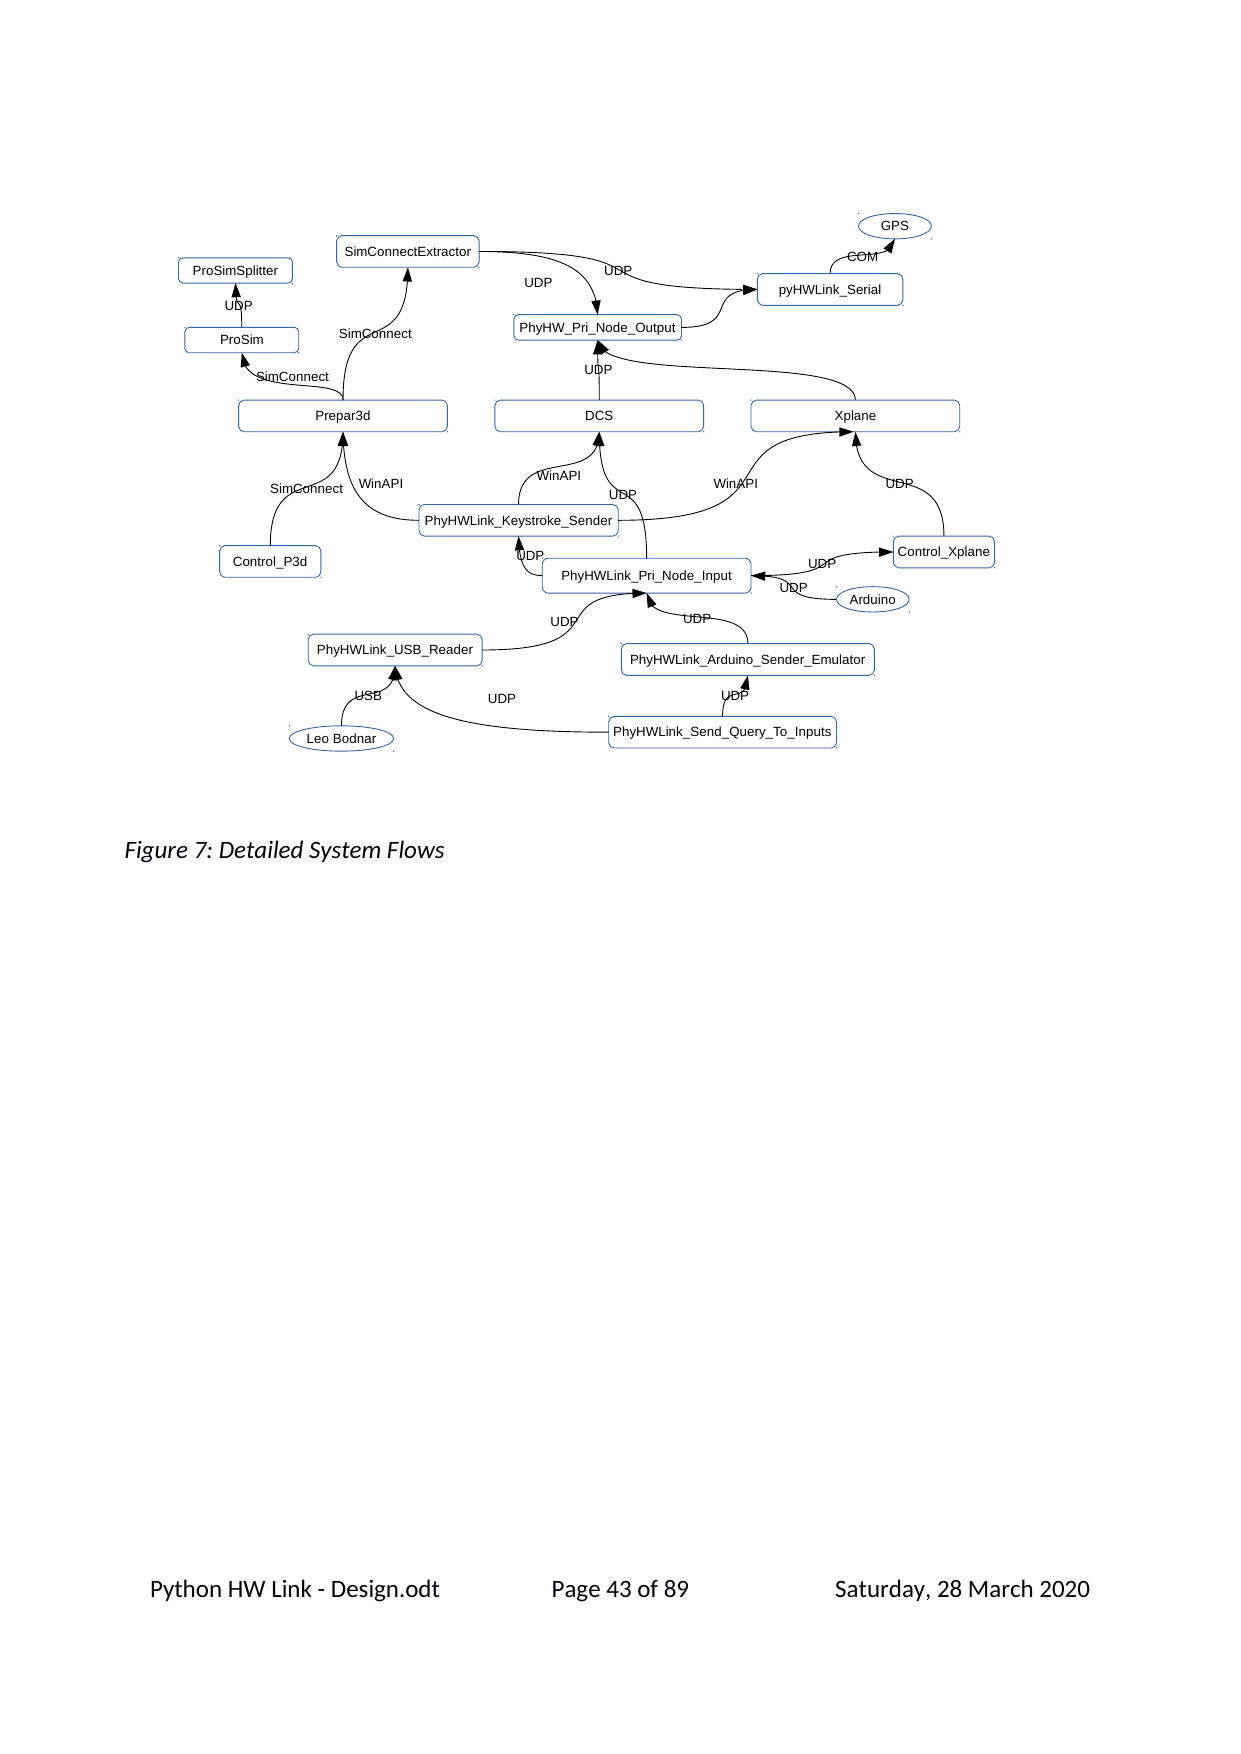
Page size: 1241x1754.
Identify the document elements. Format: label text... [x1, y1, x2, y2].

text Figure 7: Detailed System Flows [124, 162, 1116, 864]
